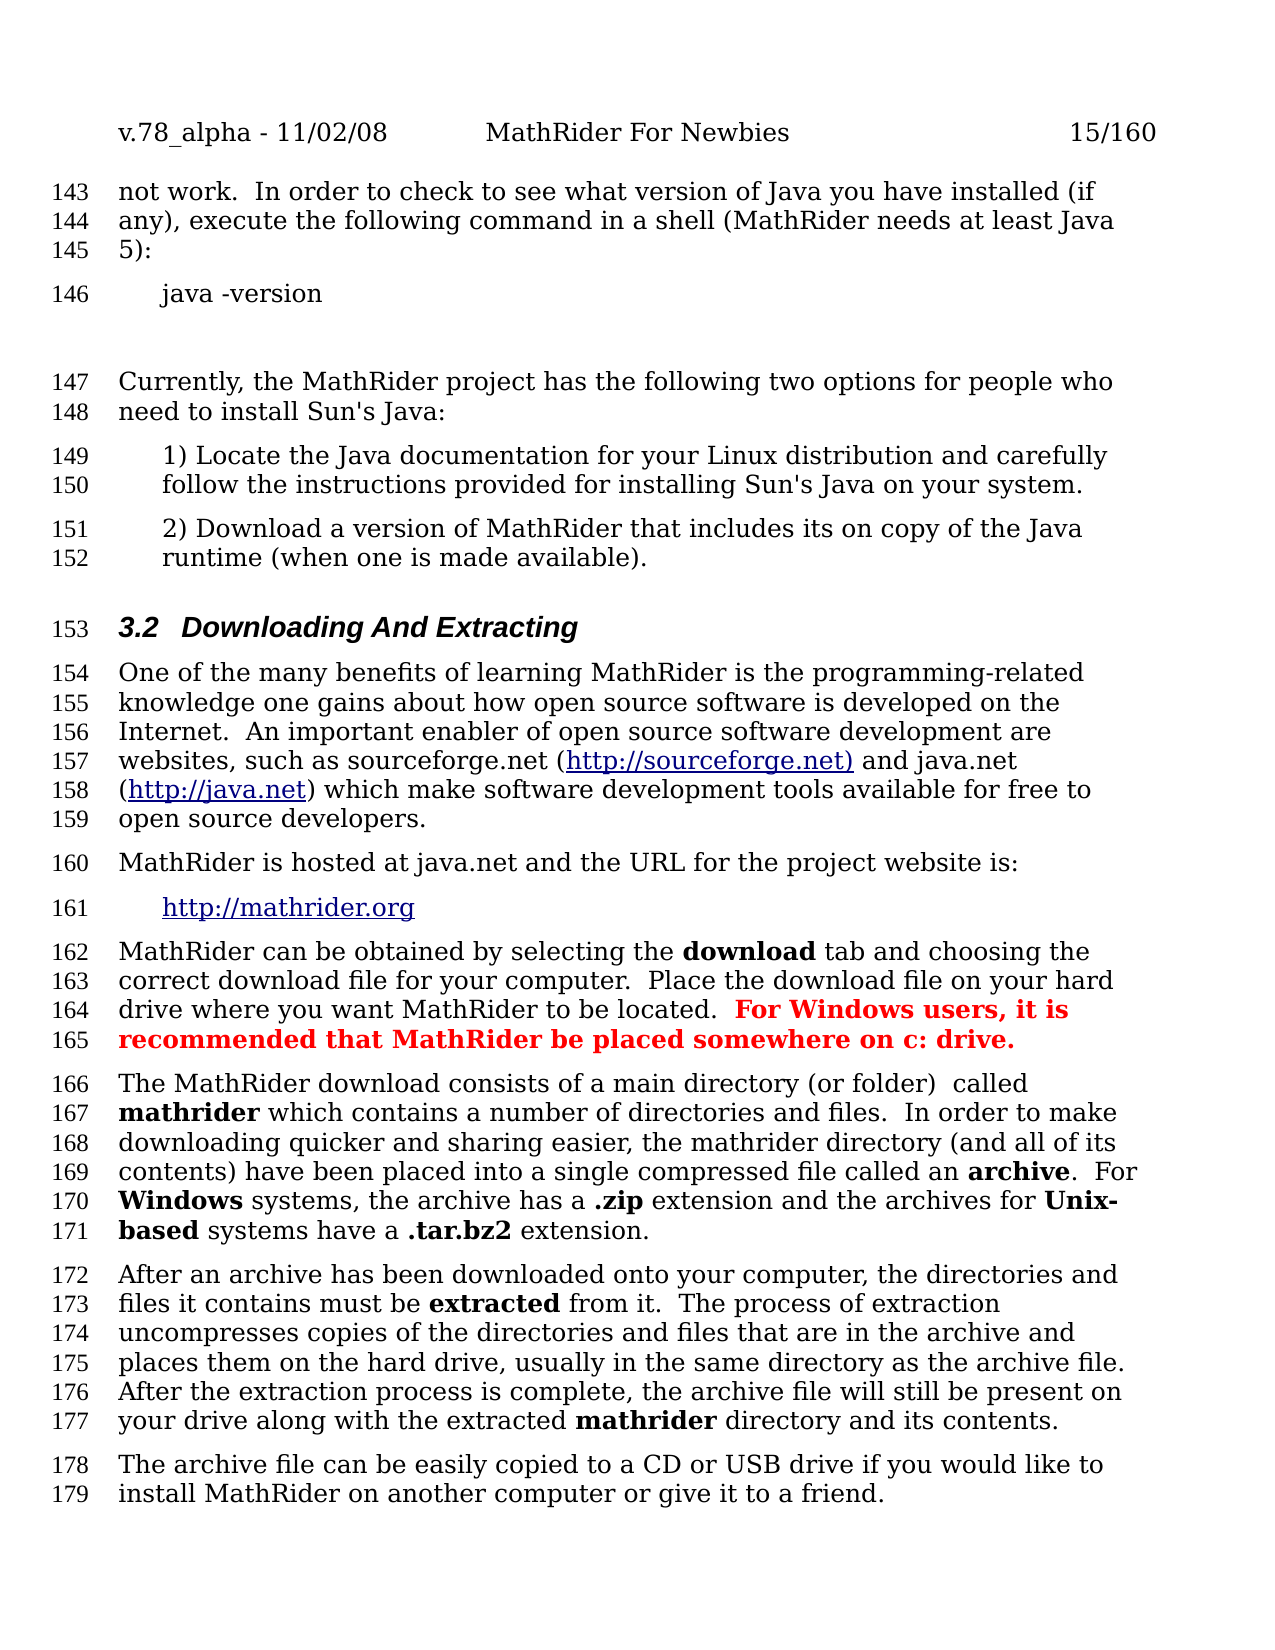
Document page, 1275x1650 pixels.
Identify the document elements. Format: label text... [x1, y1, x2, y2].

text One of the many benefits of learning MathRider is the programming-related knowledge one gains about how open source software is developed on the Internet. An important enabler of open source software development are websites, such as sourceforge.net (http://sourceforge.net) and java.net (http://java.net) which make software development tools available for free to open source developers. [118, 659, 1157, 834]
text The MathRider download consists of a main directory (or folder) called mathrider which contains a number of directories and files. In order to make downloading quicker and sharing easier, the mathrider directory (and all of its contents) have been placed into a single compressed file called an archive. For Windows systems, the archive has a .zip extension and the archives for Unix-based systems have a .tar.bz2 extension. [118, 1069, 1157, 1245]
subtitle Downloading And Extracting [118, 609, 1157, 643]
text http://mathrider.org [162, 893, 1157, 922]
text java -version [162, 279, 1157, 308]
text Currently, the MathRider project has the following two options for people who need to install Sun's Java: [118, 368, 1157, 426]
text not work. In order to check to see what version of Java you have installed (if any), execute the following command in a shell (MathRider needs at least Java 5): [118, 177, 1157, 264]
text 2) Download a version of MathRider that includes its on copy of the Java runtime (when one is made available). [162, 514, 1157, 573]
text After an archive has been downloaded onto your computer, the directories and files it contains must be extracted from it. The process of extraction uncompresses copies of the directories and files that are in the archive and places them on the hard drive, usually in the same directory as the archive file. After the extraction process is complete, the archive file will still be present on your drive along with the extracted mathrider directory and its contents. [118, 1260, 1157, 1436]
text 1) Locate the Java documentation for your Linux distribution and carefully follow the instructions provided for installing Sun's Java on your system. [162, 441, 1157, 499]
text MathRider can be obtained by selecting the download tab and choosing the correct download file for your computer. Place the download file on your hard drive where you want MathRider to be located. For Windows users, it is recommended that MathRider be placed somewhere on c: drive. [118, 937, 1157, 1054]
text MathRider is hosted at java.net and the URL for the project website is: [118, 849, 1157, 878]
text The archive file can be easily copied to a CD or USB drive if you would like to install MathRider on another computer or give it to a friend. [118, 1451, 1157, 1509]
